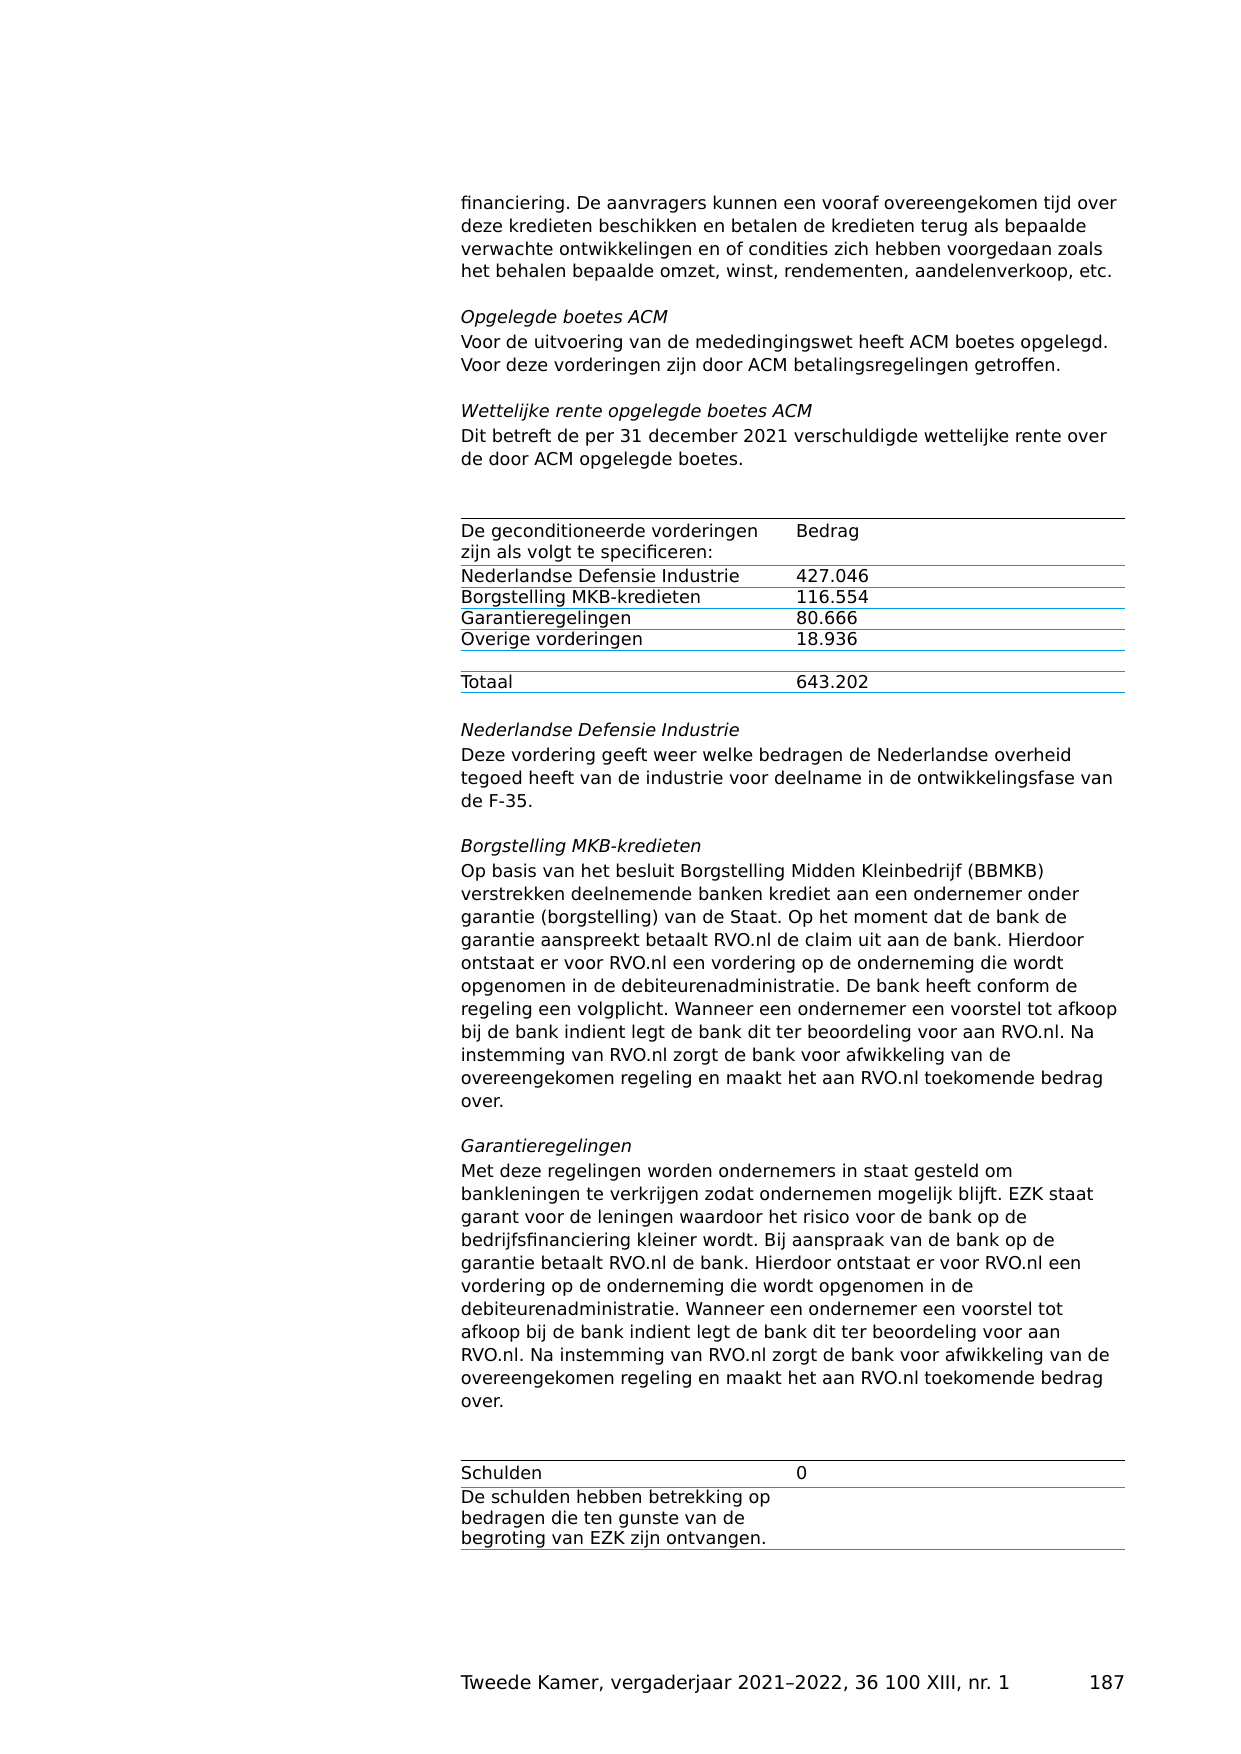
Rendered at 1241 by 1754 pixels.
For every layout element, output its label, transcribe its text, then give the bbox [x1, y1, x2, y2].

text Deze vordering geeft weer welke bedragen de Nederlandse overheid tegoed heeft van de industrie voor deelname in de ontwikkelingsfase van de F-35. [461, 743, 1125, 812]
table_cell Bedrag [793, 519, 1125, 565]
table_cell 643.202 [793, 672, 1125, 692]
text Opgelegde boetes ACM [461, 305, 1125, 328]
text Garantieregelingen [461, 1134, 1125, 1157]
table_cell Nederlandse Defensie Industrie [461, 566, 793, 587]
table_cell Schulden [461, 1461, 793, 1486]
table_cell 116.554 [793, 588, 1125, 608]
table_cell 80.666 [793, 609, 1125, 629]
table_cell [461, 651, 793, 671]
table_header Balanspost 11 [461, 1435, 1125, 1459]
text Borgstelling MKB-kredieten [461, 834, 1125, 857]
table_cell Totaal [461, 672, 793, 692]
table_cell Overige vorderingen [461, 630, 793, 650]
text financiering. De aanvragers kunnen een vooraf overeengekomen tijd over deze kredieten beschikken en betalen de kredieten terug als bepaalde verwachte ontwikkelingen en of condities zich hebben voorgedaan zoals het behalen bepaalde omzet, winst, rendementen, aandelenverkoop, etc. [461, 191, 1125, 282]
table_cell De schulden hebben betrekking op bedragen die ten gunste van de begroting van EZK zijn ontvangen. [461, 1488, 793, 1549]
table_header Tabel 104 Geconditioneerde vorderingen [461, 493, 1125, 518]
table_cell De geconditioneerde vorderingen zijn als volgt te specificeren: [461, 519, 793, 565]
text Dit betreft de per 31 december 2021 verschuldigde wettelijke rente over de door ACM opgelegde boetes. [461, 424, 1125, 470]
table_cell 0 [793, 1461, 1125, 1486]
table_cell 18.936 [793, 630, 1125, 650]
table_cell 427.046 [793, 566, 1125, 587]
text Voor de uitvoering van de mededingingswet heeft ACM boetes opgelegd. Voor deze vorderingen zijn door ACM betalingsregelingen getroffen. [461, 330, 1125, 376]
table_cell [793, 651, 1125, 671]
table_cell Garantieregelingen [461, 609, 793, 629]
text Nederlandse Defensie Industrie [461, 718, 1125, 741]
table_cell [793, 1488, 1125, 1549]
text Met deze regelingen worden ondernemers in staat gesteld om bankleningen te verkrijgen zodat ondernemen mogelijk blijft. EZK staat garant voor de leningen waardoor het risico voor de bank op de bedrijfsfinanciering kleiner wordt. Bij aanspraak van de bank op de garantie betaalt RVO.nl de bank. Hierdoor ontstaat er voor RVO.nl een vordering op de onderneming die wordt opgenomen in de debiteurenadministratie. Wanneer een ondernemer een voorstel tot afkoop bij de bank indient legt de bank dit ter beoordeling voor aan RVO.nl. Na instemming van RVO.nl zorgt de bank voor afwikkeling van de overeengekomen regeling en maakt het aan RVO.nl toekomende bedrag over. [461, 1159, 1125, 1412]
table_cell Borgstelling MKB-kredieten [461, 588, 793, 608]
text Wettelijke rente opgelegde boetes ACM [461, 399, 1125, 422]
text Op basis van het besluit Borgstelling Midden Kleinbedrijf (BBMKB) verstrekken deelnemende banken krediet aan een ondernemer onder garantie (borgstelling) van de Staat. Op het moment dat de bank de garantie aanspreekt betaalt RVO.nl de claim uit aan de bank. Hierdoor ontstaat er voor RVO.nl een vordering op de onderneming die wordt opgenomen in de debiteurenadministratie. De bank heeft conform de regeling een volgplicht. Wanneer een ondernemer een voorstel tot afkoop bij de bank indient legt de bank dit ter beoordeling voor aan RVO.nl. Na instemming van RVO.nl zorgt de bank voor afwikkeling van de overeengekomen regeling en maakt het aan RVO.nl toekomende bedrag over. [461, 859, 1125, 1112]
